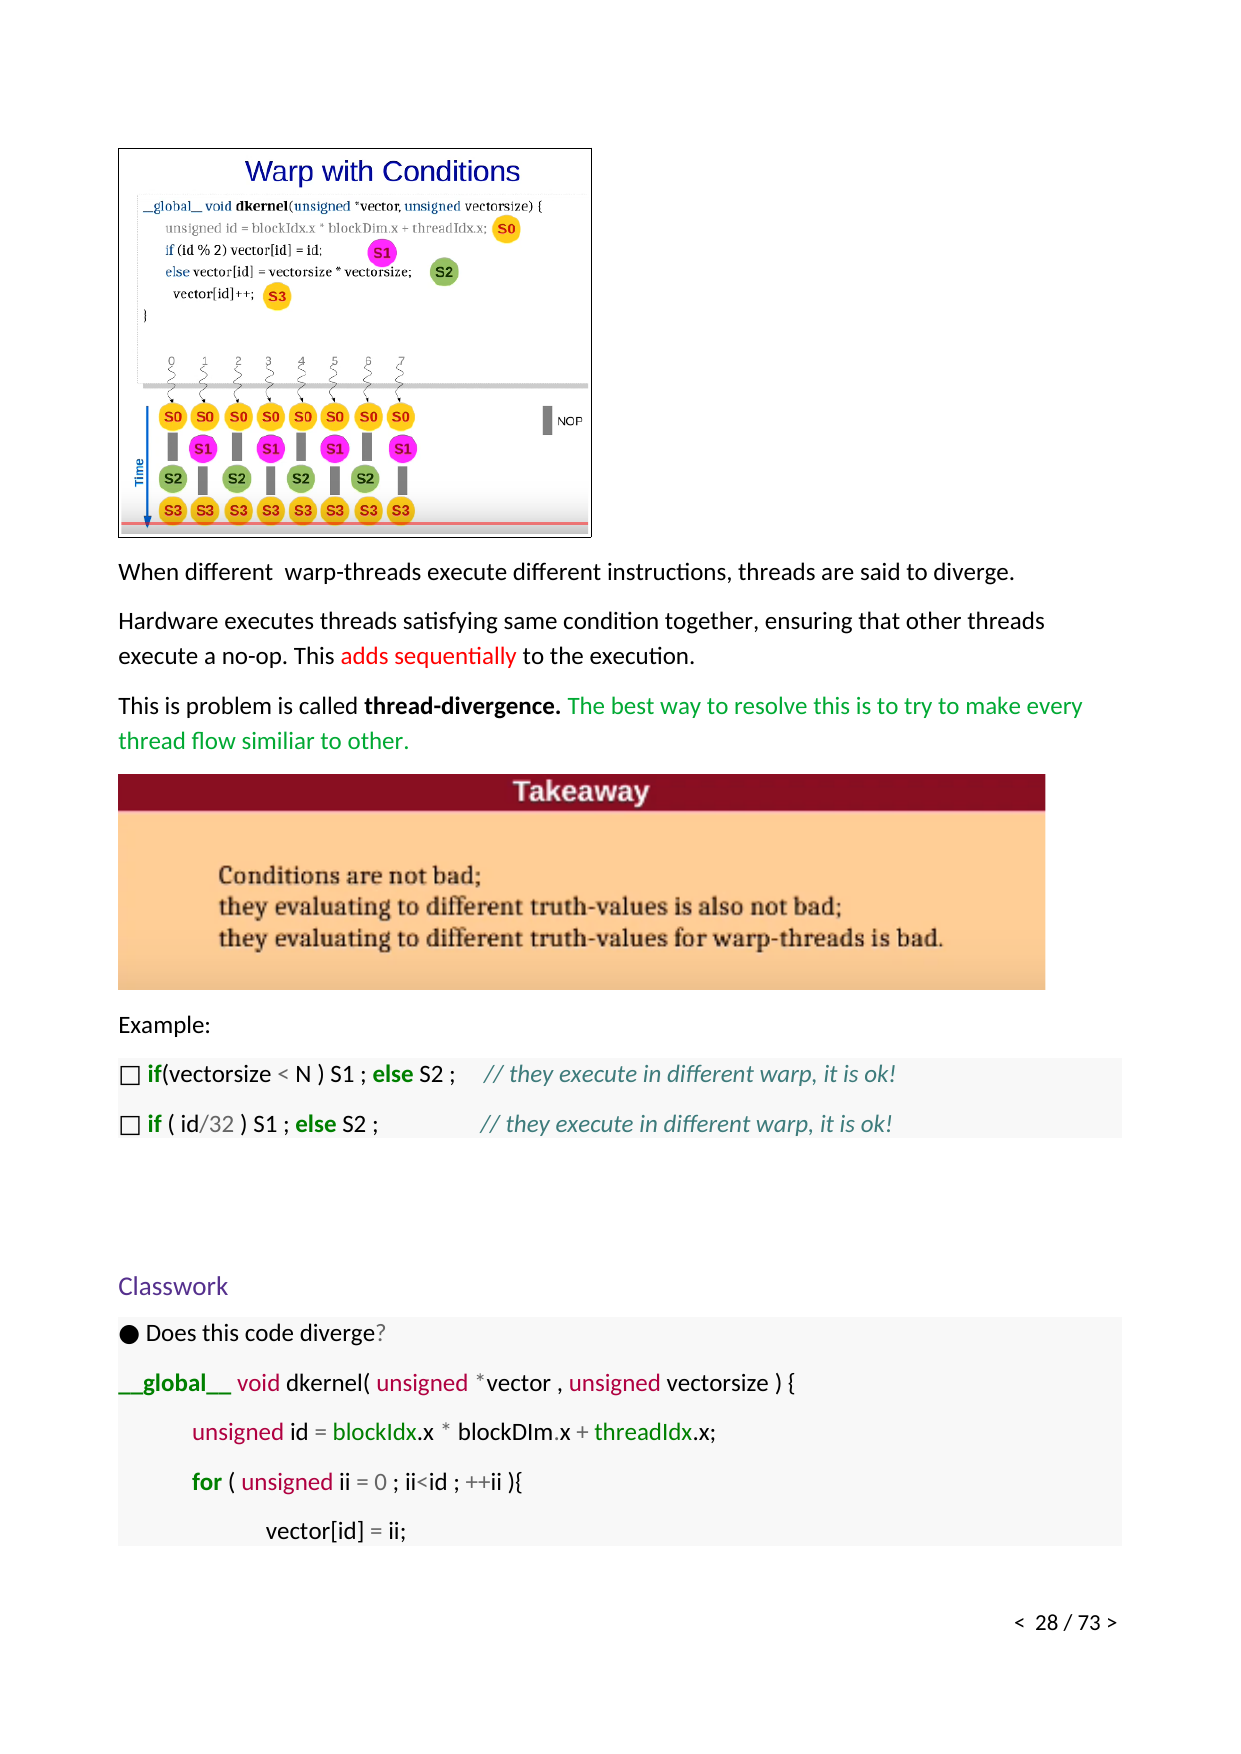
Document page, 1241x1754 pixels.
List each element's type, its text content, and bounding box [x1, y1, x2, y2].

subtitle Classwork [118, 1269, 1122, 1302]
text □ if(vectorsize < N ) S1 ; else S2 ; // they execute in different warp, it is ok! [118, 1058, 1122, 1089]
text for ( unsigned ii = 0 ; ii<id ; ++ii ){ [118, 1466, 1122, 1496]
text Hardware executes threads satisfying same condition together, ensuring that other threads execute a no-op. This adds sequentially to the execution. [118, 605, 1122, 671]
picture [121, 150, 589, 534]
picture [118, 774, 1046, 990]
text □ if ( id/32 ) S1 ; else S2 ; // they execute in different warp, it is ok! [118, 1108, 1122, 1138]
text Example: [118, 1009, 1122, 1039]
text This is problem is called thread-divergence. The best way to resolve this is to try to make every thread flow similiar to other. [118, 690, 1122, 756]
text When different warp-threads execute different instructions, threads are said to diverge. [118, 556, 1122, 586]
text unsigned id = blockIdx.x * blockDIm.x + threadIdx.x; [118, 1416, 1122, 1447]
text ● Does this code diverge? [118, 1317, 1122, 1348]
text __global__ void dkernel( unsigned *vector , unsigned vectorsize ) { [118, 1367, 1122, 1397]
text vector[id] = ii; [118, 1515, 1122, 1546]
